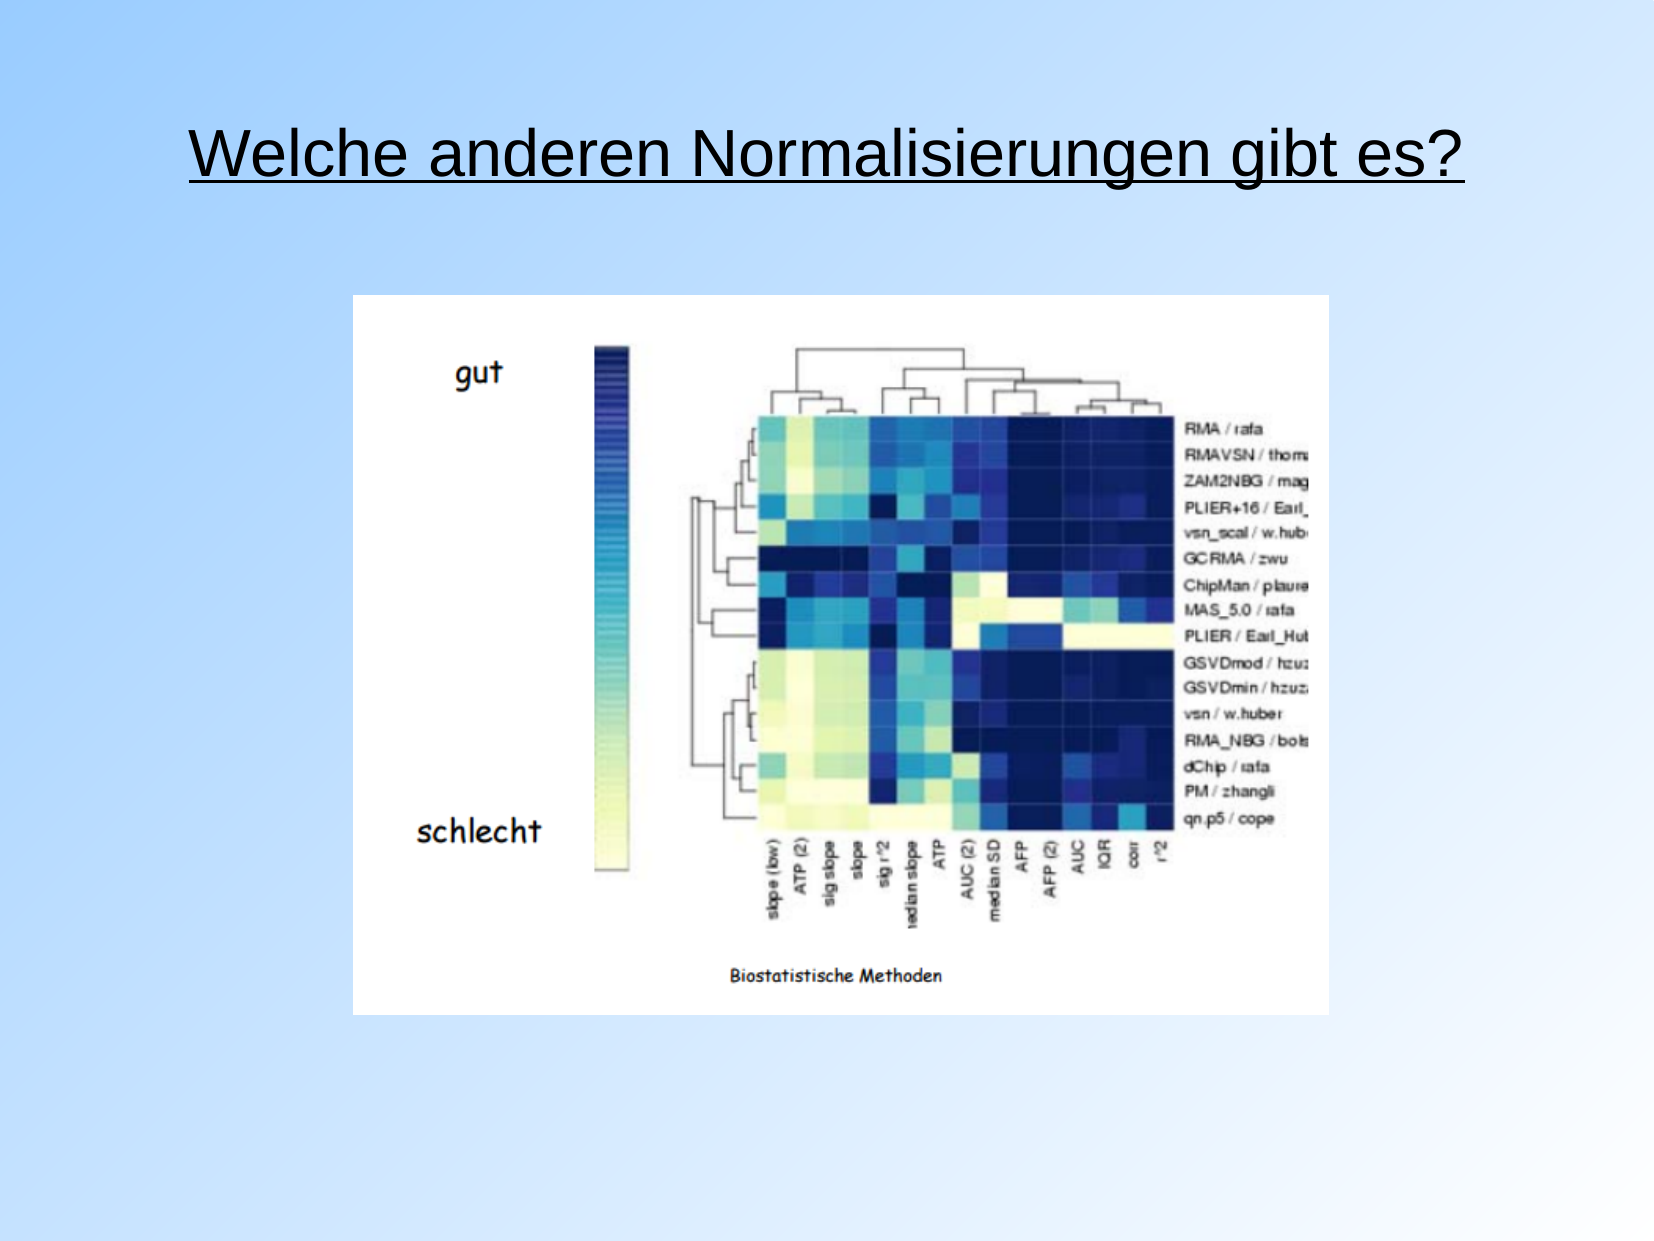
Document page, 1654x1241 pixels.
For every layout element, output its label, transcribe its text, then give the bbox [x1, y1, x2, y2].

picture [353, 295, 1329, 1015]
title Welche anderen Normalisierungen gibt es? [82, 49, 1571, 257]
